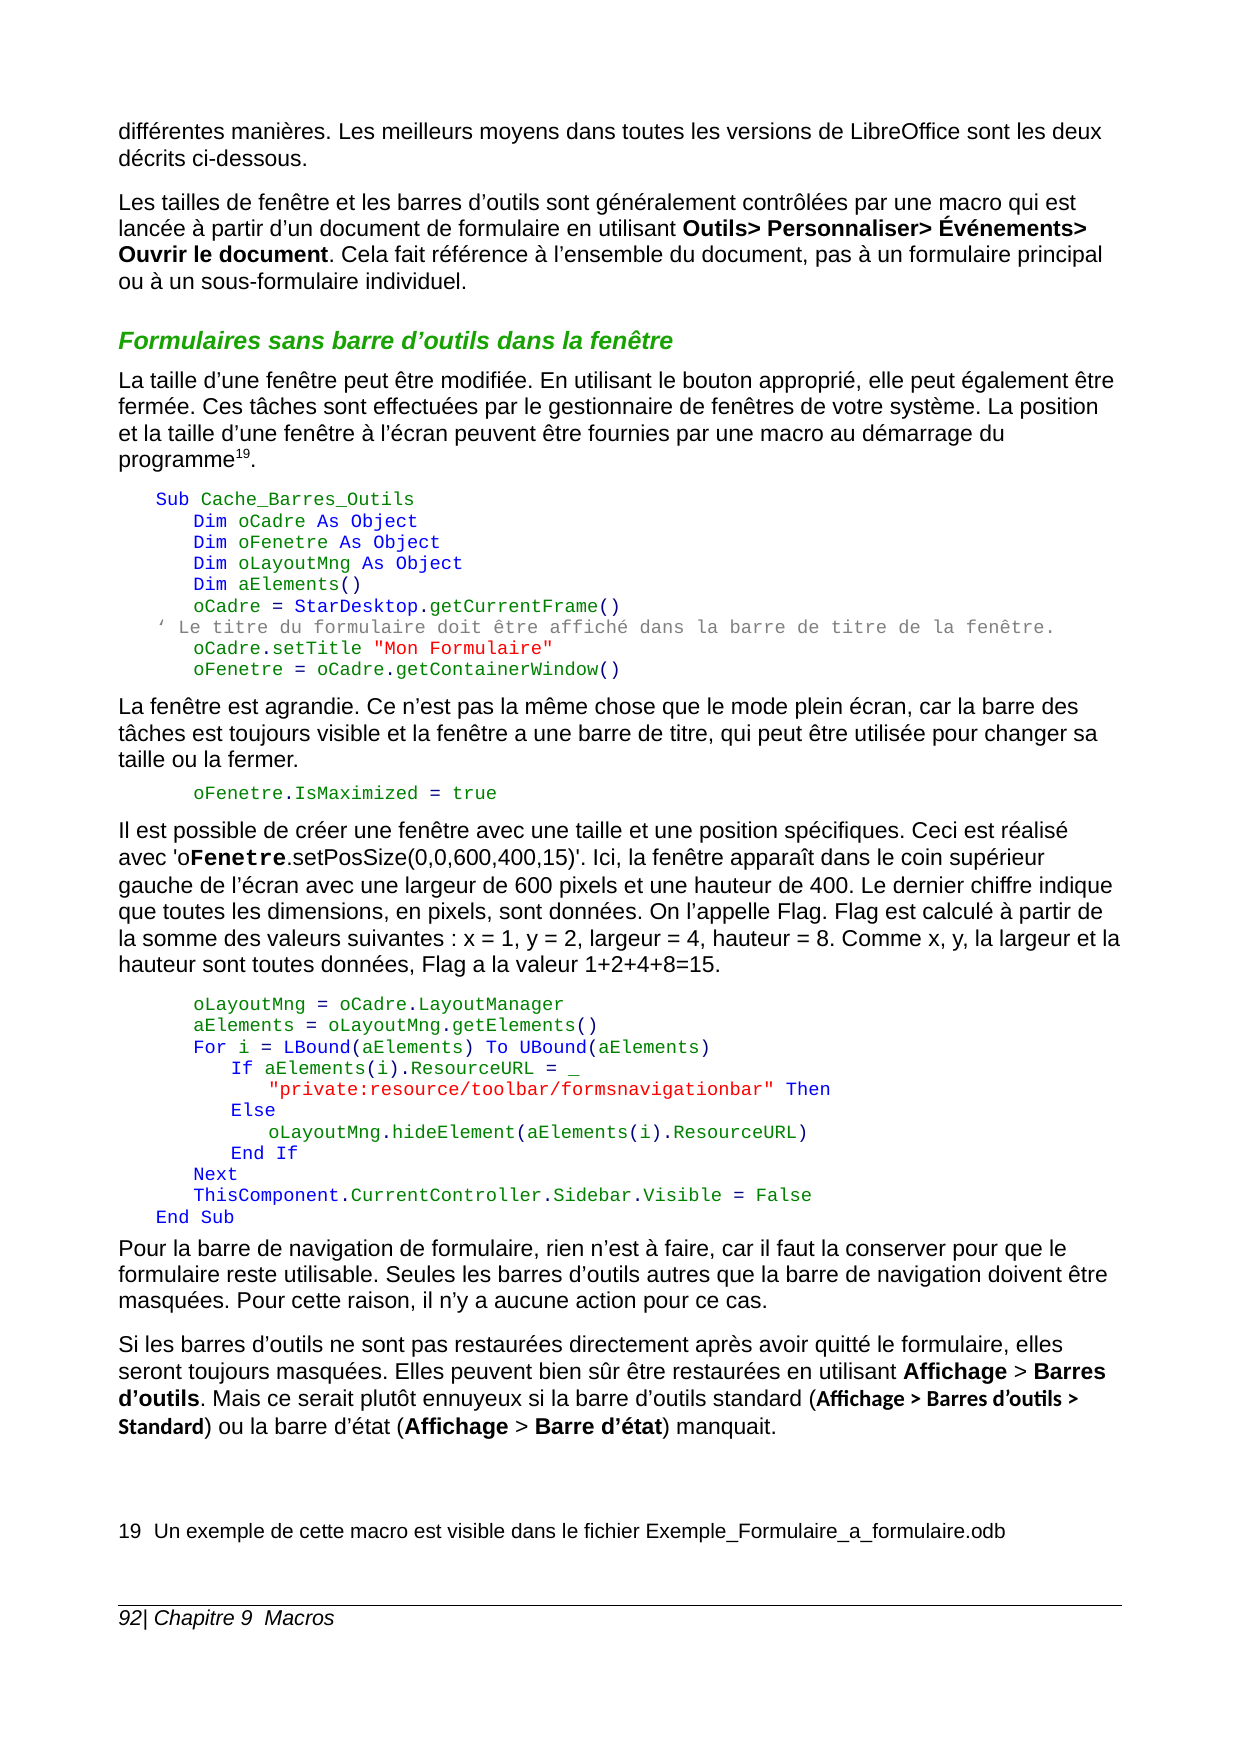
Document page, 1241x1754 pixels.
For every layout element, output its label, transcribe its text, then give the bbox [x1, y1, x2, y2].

text Sub Cache_Barres_Outils [156, 490, 1122, 511]
text différentes manières. Les meilleurs moyens dans toutes les versions de LibreOffice sont les deux décrits ci-dessous. [118, 118, 1122, 171]
text oLayoutMng.hideElement(aElements(i).ResourceURL) [156, 1122, 1122, 1144]
text La fenêtre est agrandie. Ce n’est pas la même chose que le mode plein écran, car la barre des tâches est toujours visible et la fenêtre a une barre de titre, qui peut être utilisée pour changer sa taille ou la fermer. [118, 693, 1122, 772]
text Un exemple de cette macro est visible dans le fichier Exemple_Formulaire_a_formulaire.odb [118, 1519, 1122, 1543]
text Dim aElements() [156, 575, 1122, 596]
text oFenetre.IsMaximized = true [156, 784, 1122, 805]
text oCadre = StarDesktop.getCurrentFrame() [156, 596, 1122, 618]
text End If [156, 1144, 1122, 1165]
text Else [156, 1101, 1122, 1122]
text Les tailles de fenêtre et les barres d’outils sont généralement contrôlées par une macro qui est lancée à partir d’un document de formulaire en utilisant Outils> Personnaliser> Événements> Ouvrir le document. Cela fait référence à l’ensemble du document, pas à un formulaire principal ou à un sous-formulaire individuel. [118, 188, 1122, 294]
text La taille d’une fenêtre peut être modifiée. En utilisant le bouton approprié, elle peut également être fermée. Ces tâches sont effectuées par le gestionnaire de fenêtres de votre système. La position et la taille d’une fenêtre à l’écran peuvent être fournies par une macro au démarrage du programme. [118, 367, 1122, 472]
text Next [156, 1165, 1122, 1186]
text Il est possible de créer une fenêtre avec une taille et une position spécifiques. Ceci est réalisé avec 'oFenetre.setPosSize(0,0,600,400,15)'. Ici, la fenêtre apparaît dans le coin supérieur gauche de l’écran avec une largeur de 600 pixels et une hauteur de 400. Le dernier chiffre indique que toutes les dimensions, en pixels, sont données. On l’appelle Flag. Flag est calculé à partir de la somme des valeurs suivantes : x = 1, y = 2, largeur = 4, hauteur = 8. Comme x, y, la largeur et la hauteur sont toutes données, Flag a la valeur 1+2+4+8=15. [118, 817, 1122, 977]
text oLayoutMng = oCadre.LayoutManager [156, 995, 1122, 1016]
text If aElements(i).ResourceURL = _ "private:resource/toolbar/formsnavigationbar" Then [156, 1059, 1122, 1101]
text aElements = oLayoutMng.getElements() [156, 1016, 1122, 1037]
text Pour la barre de navigation de formulaire, rien n’est à faire, car il faut la conserver pour que le formulaire reste utilisable. Seules les barres d’outils autres que la barre de navigation doivent être masquées. Pour cette raison, il n’y a aucune action pour ce cas. [118, 1235, 1122, 1314]
text oFenetre = oCadre.getContainerWindow() [156, 660, 1122, 681]
text Si les barres d’outils ne sont pas restaurées directement après avoir quitté le formulaire, elles seront toujours masquées. Elles peuvent bien sûr être restaurées en utilisant Affichage > Barres d’outils. Mais ce serait plutôt ennuyeux si la barre d’outils standard (Affichage > Barres d’outils > Standard) ou la barre d’état (Affichage > Barre d’état) manquait. [118, 1331, 1122, 1440]
text Dim oCadre As Object [156, 511, 1122, 533]
text End Sub [156, 1207, 1122, 1229]
text ‘ Le titre du formulaire doit être affiché dans la barre de titre de la fenêtre. [156, 618, 1122, 639]
subtitle Formulaires sans barre d’outils dans la fenêtre [118, 326, 1122, 355]
text ThisComponent.CurrentController.Sidebar.Visible = False [156, 1186, 1122, 1207]
text oCadre.setTitle "Mon Formulaire" [156, 639, 1122, 660]
text Dim oLayoutMng As Object [156, 554, 1122, 575]
text For i = LBound(aElements) To UBound(aElements) [156, 1037, 1122, 1059]
text Dim oFenetre As Object [156, 533, 1122, 554]
